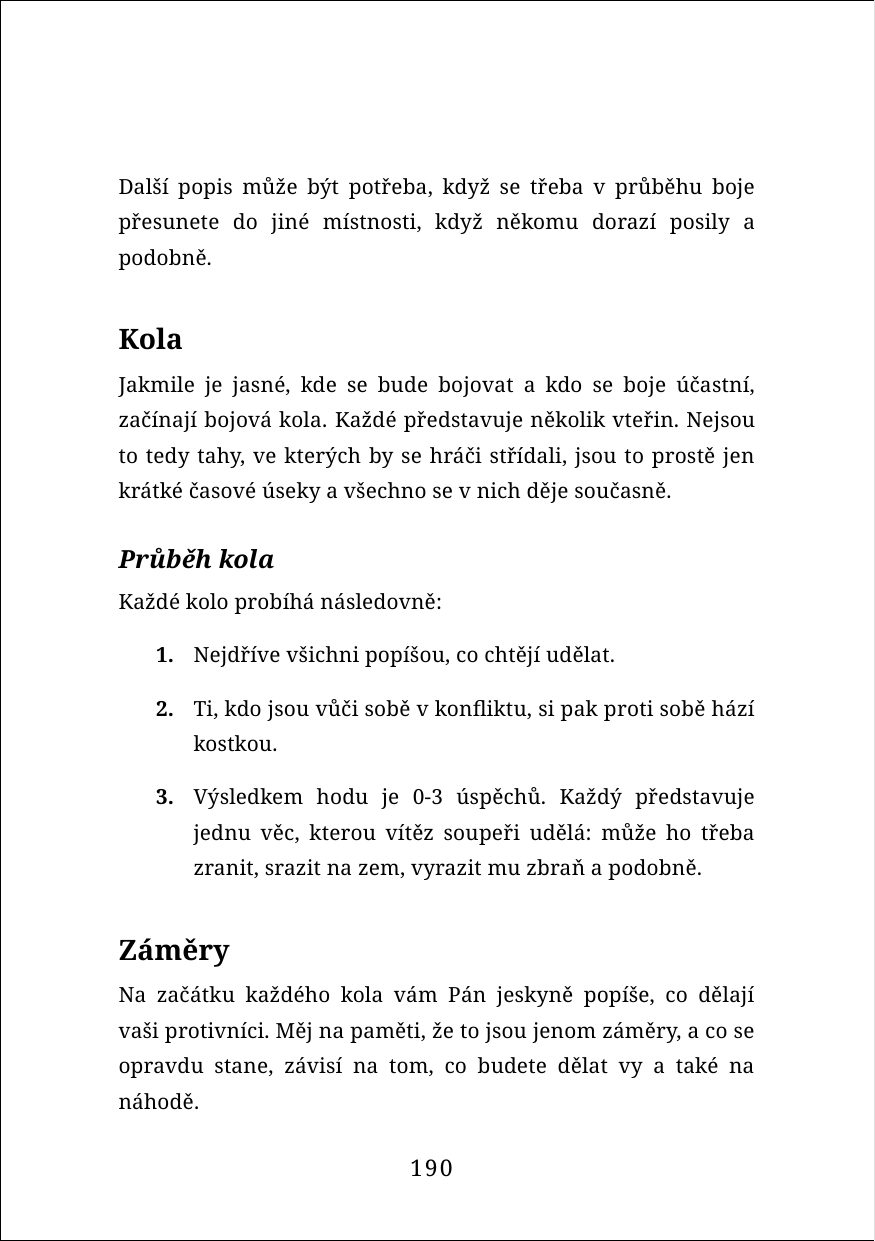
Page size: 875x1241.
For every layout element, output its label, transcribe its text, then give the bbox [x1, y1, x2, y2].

list Nejdříve všichni popíšou, co chtějí udělat. [156, 640, 756, 669]
subtitle Záměry [118, 930, 756, 969]
text Jakmile je jasné, kde se bude bojovat a kdo se boje účastní, začínají bojová kola. Každé představuje několik vteřin. Nejsou to tedy tahy, ve kterých by se hráči střídali, jsou to prostě jen krátké časové úseky a všechno se v nich děje současně. [118, 370, 756, 505]
subtitle Kola [118, 320, 756, 358]
subtitle Průběh kola [118, 541, 756, 575]
text Na začátku každého kola vám Pán jeskyně popíše, co dělají vaši protivníci. Měj na paměti, že to jsou jenom záměry, a co se opravdu stane, závisí na tom, co budete dělat vy a také na náhodě. [118, 980, 756, 1115]
list Výsledkem hodu je 0-3 úspěchů. Každý představuje jednu věc, kterou vítěz soupeři udělá: může ho třeba zranit, srazit na zem, vyrazit mu zbraň a podobně. [156, 782, 756, 882]
text Další popis může být potřeba, když se třeba v průběhu boje přesunete do jiné místnosti, když někomu dorazí posily a podobně. [118, 172, 756, 271]
text Každé kolo probíhá následovně: [118, 587, 756, 616]
list Ti, kdo jsou vůči sobě v konfliktu, si pak proti sobě hází kostkou. [156, 694, 756, 758]
